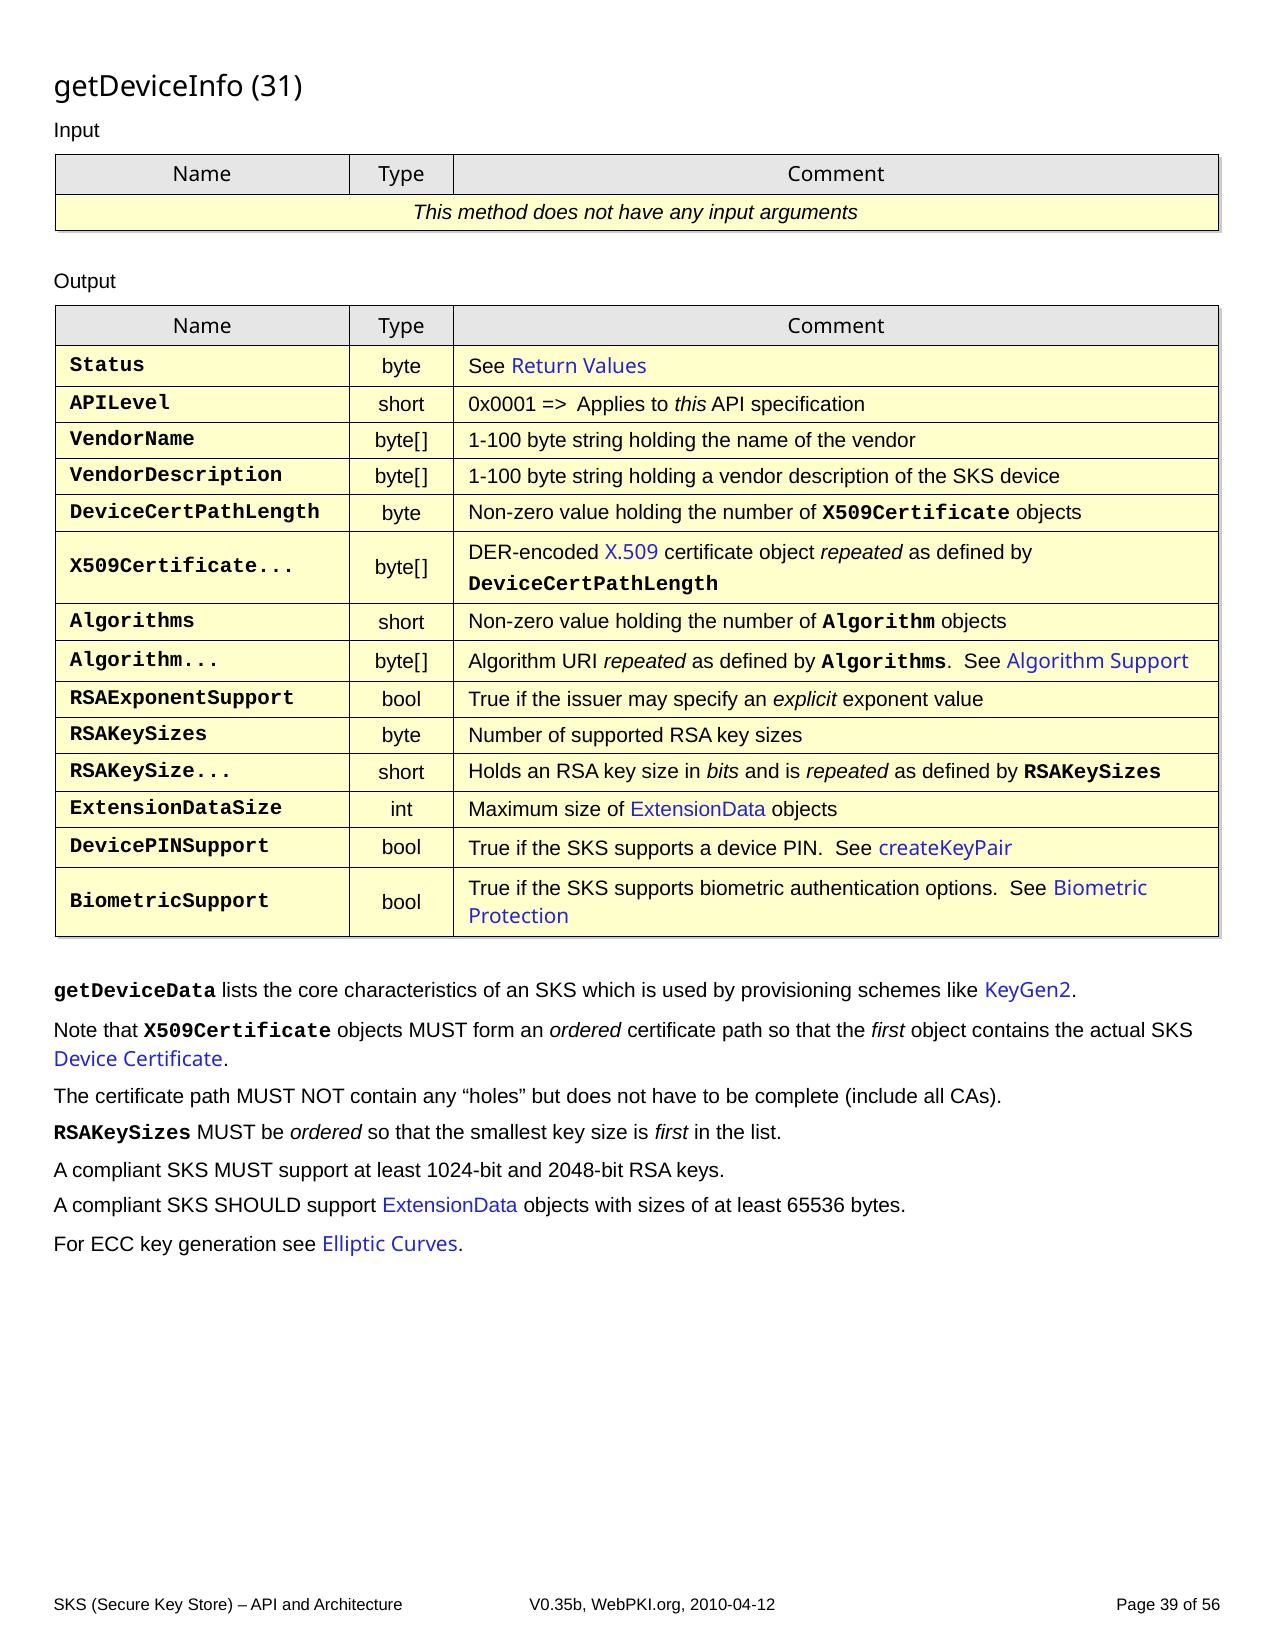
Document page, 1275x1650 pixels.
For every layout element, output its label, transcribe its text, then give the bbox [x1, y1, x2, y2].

table_cell Algorithm URI repeated as defined by Algorithms. See Algorithm Support [454, 641, 1218, 681]
table_cell byte [350, 495, 453, 531]
table_cell int [350, 792, 453, 827]
table_cell True if the issuer may specify an explicit exponent value [454, 682, 1218, 717]
table_cell True if the SKS supports a device PIN. See createKeyPair [454, 828, 1218, 867]
table_cell Holds an RSA key size in bits and is repeated as defined by RSAKeySizes [454, 754, 1218, 791]
table_header Comment [454, 155, 1218, 194]
text A compliant SKS MUST support at least 1024-bit and 2048-bit RSA keys. [53, 1158, 1221, 1182]
table_cell Non-zero value holding the number of Algorithm objects [454, 604, 1218, 640]
table_cell 1-100 byte string holding the name of the vendor [454, 423, 1218, 458]
table_cell short [350, 604, 453, 640]
table_cell byte⁮[ ] [350, 641, 453, 681]
table_cell RSAKeySize... [56, 754, 349, 791]
table_cell bool [350, 682, 453, 717]
table_header Type [350, 306, 453, 345]
table_cell Algorithms [56, 604, 349, 640]
table_cell This method does not have any input arguments [56, 195, 1218, 230]
table_cell DER-encoded X.509 certificate object repeated as defined by DeviceCertPathLength [454, 532, 1218, 603]
table_cell BiometricSupport [56, 868, 349, 936]
text Input [53, 118, 1221, 142]
table_cell Status [56, 346, 349, 386]
table_cell short [350, 387, 453, 422]
table_header Name [56, 306, 349, 345]
table_header Type [350, 155, 453, 194]
text Note that X509Certificate objects MUST form an ordered certificate path so that the first object contains the actual SKS Device Certificate. [53, 1016, 1221, 1072]
table_cell byte [350, 718, 453, 753]
table_cell VendorName [56, 423, 349, 458]
table_cell 0x0001 => Applies to this API specification [454, 387, 1218, 422]
table_cell See Return Values [454, 346, 1218, 386]
table_cell Algorithm... [56, 641, 349, 681]
table_cell RSAExponentSupport [56, 682, 349, 717]
table_cell Maximum size of ExtensionData objects [454, 792, 1218, 827]
table_cell bool [350, 868, 453, 936]
table_cell APILevel [56, 387, 349, 422]
table_cell RSAKeySizes [56, 718, 349, 753]
table_cell DeviceCertPathLength [56, 495, 349, 531]
subtitle getDeviceInfo (31) [53, 66, 1221, 105]
table_cell X509Certificate... [56, 532, 349, 603]
text getDeviceData lists the core characteristics of an SKS which is used by provisioning schemes like KeyGen2. [53, 975, 1221, 1004]
table_cell byte⁮[ ] [350, 423, 453, 458]
table_cell byte [350, 346, 453, 386]
table_header Name [56, 155, 349, 194]
table_cell ExtensionDataSize [56, 792, 349, 827]
table_cell bool [350, 828, 453, 867]
text RSAKeySizes MUST be ordered so that the smallest key size is first in the list. [53, 1120, 1221, 1146]
table_cell short [350, 754, 453, 791]
text A compliant SKS SHOULD support ExtensionData objects with sizes of at least 65536 bytes. [53, 1193, 1221, 1217]
table_cell Number of supported RSA key sizes [454, 718, 1218, 753]
text Output [53, 269, 1221, 293]
table_cell True if the SKS supports biometric authentication options. See Biometric Protection [454, 868, 1218, 936]
table_cell 1-100 byte string holding a vendor description of the SKS device [454, 459, 1218, 494]
table_cell Non-zero value holding the number of X509Certificate objects [454, 495, 1218, 531]
text The certificate path MUST NOT contain any “holes” but does not have to be complete (include all CAs). [53, 1084, 1221, 1108]
text For ECC key generation see Elliptic Curves. [53, 1229, 1221, 1257]
table_cell VendorDescription [56, 459, 349, 494]
table_cell DevicePINSupport [56, 828, 349, 867]
table_cell byte⁮[ ] [350, 532, 453, 603]
table_cell byte⁮[ ] [350, 459, 453, 494]
table_header Comment [454, 306, 1218, 345]
